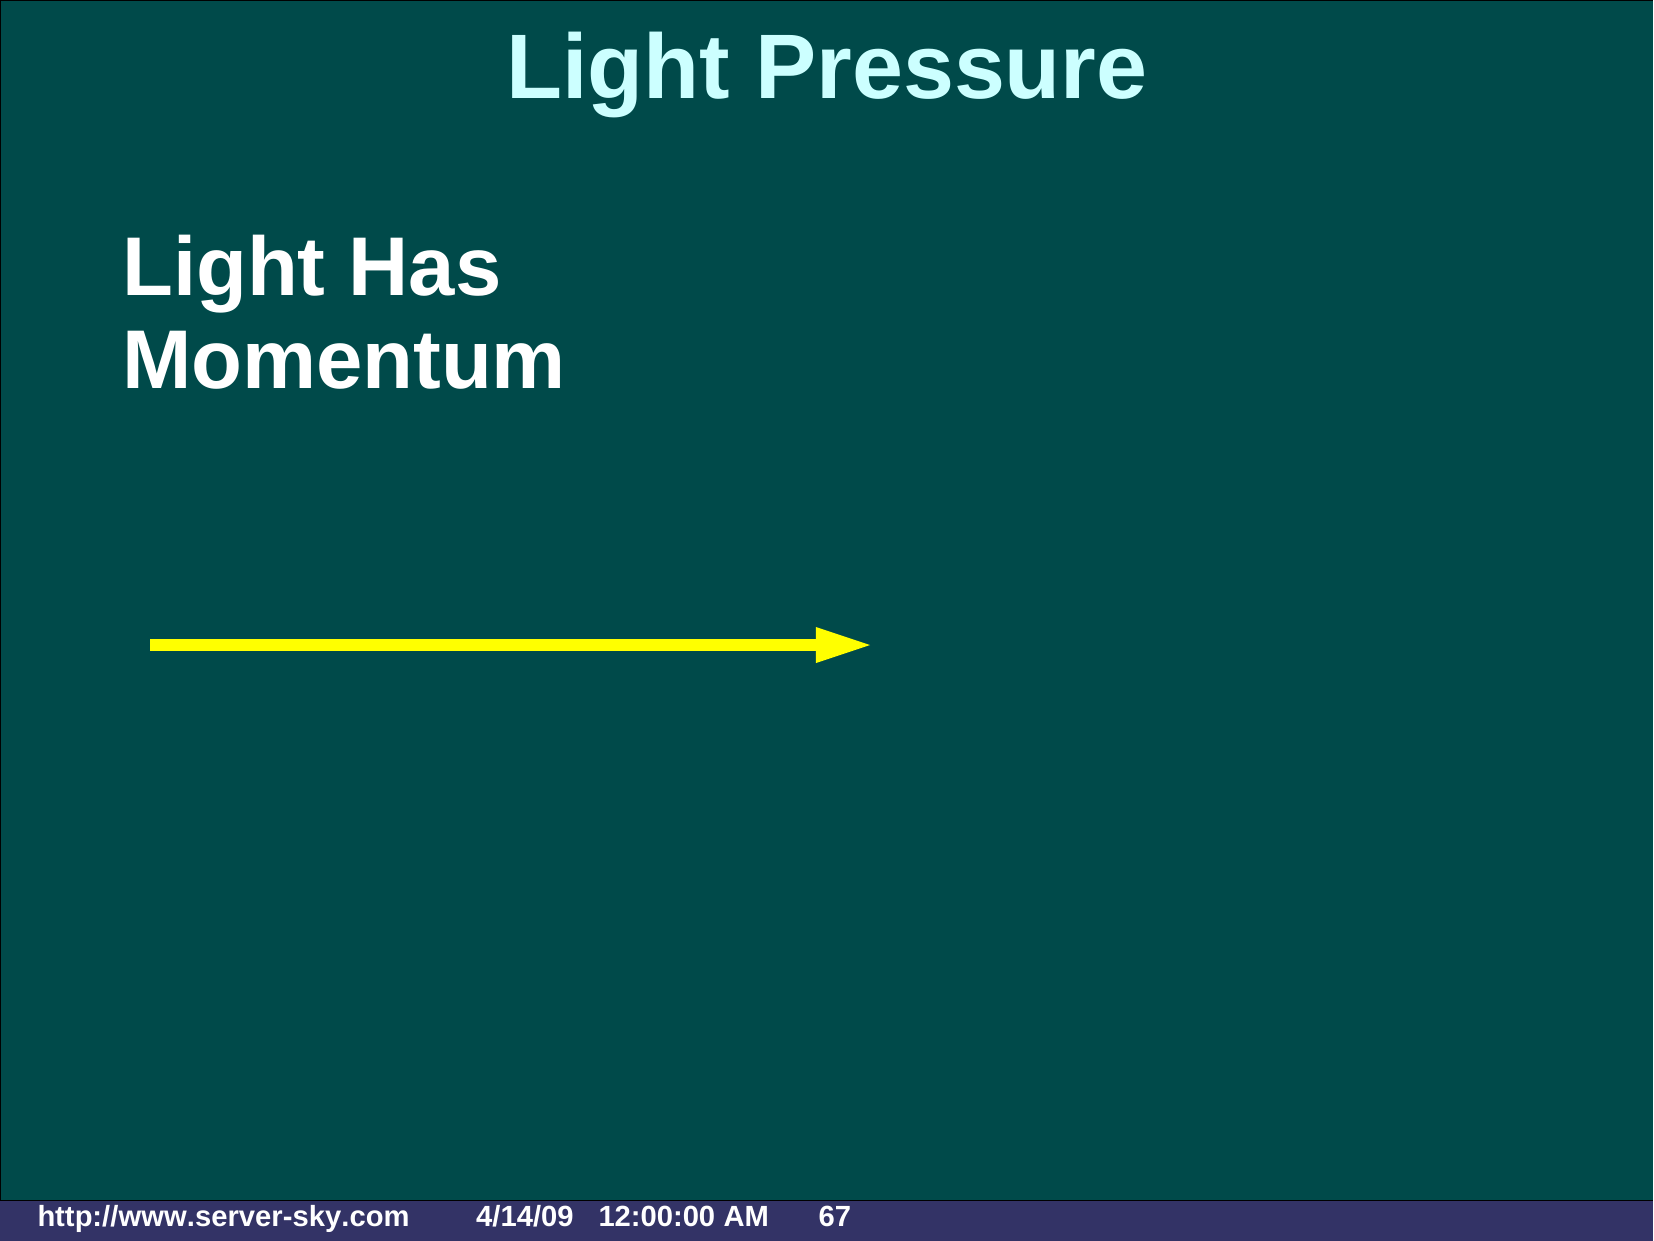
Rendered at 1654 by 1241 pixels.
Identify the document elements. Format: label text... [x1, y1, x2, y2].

text_box Light Has Momentum [105, 210, 818, 483]
text_box [0, 0, 1653, 1201]
title Light Pressure [121, 0, 1534, 137]
